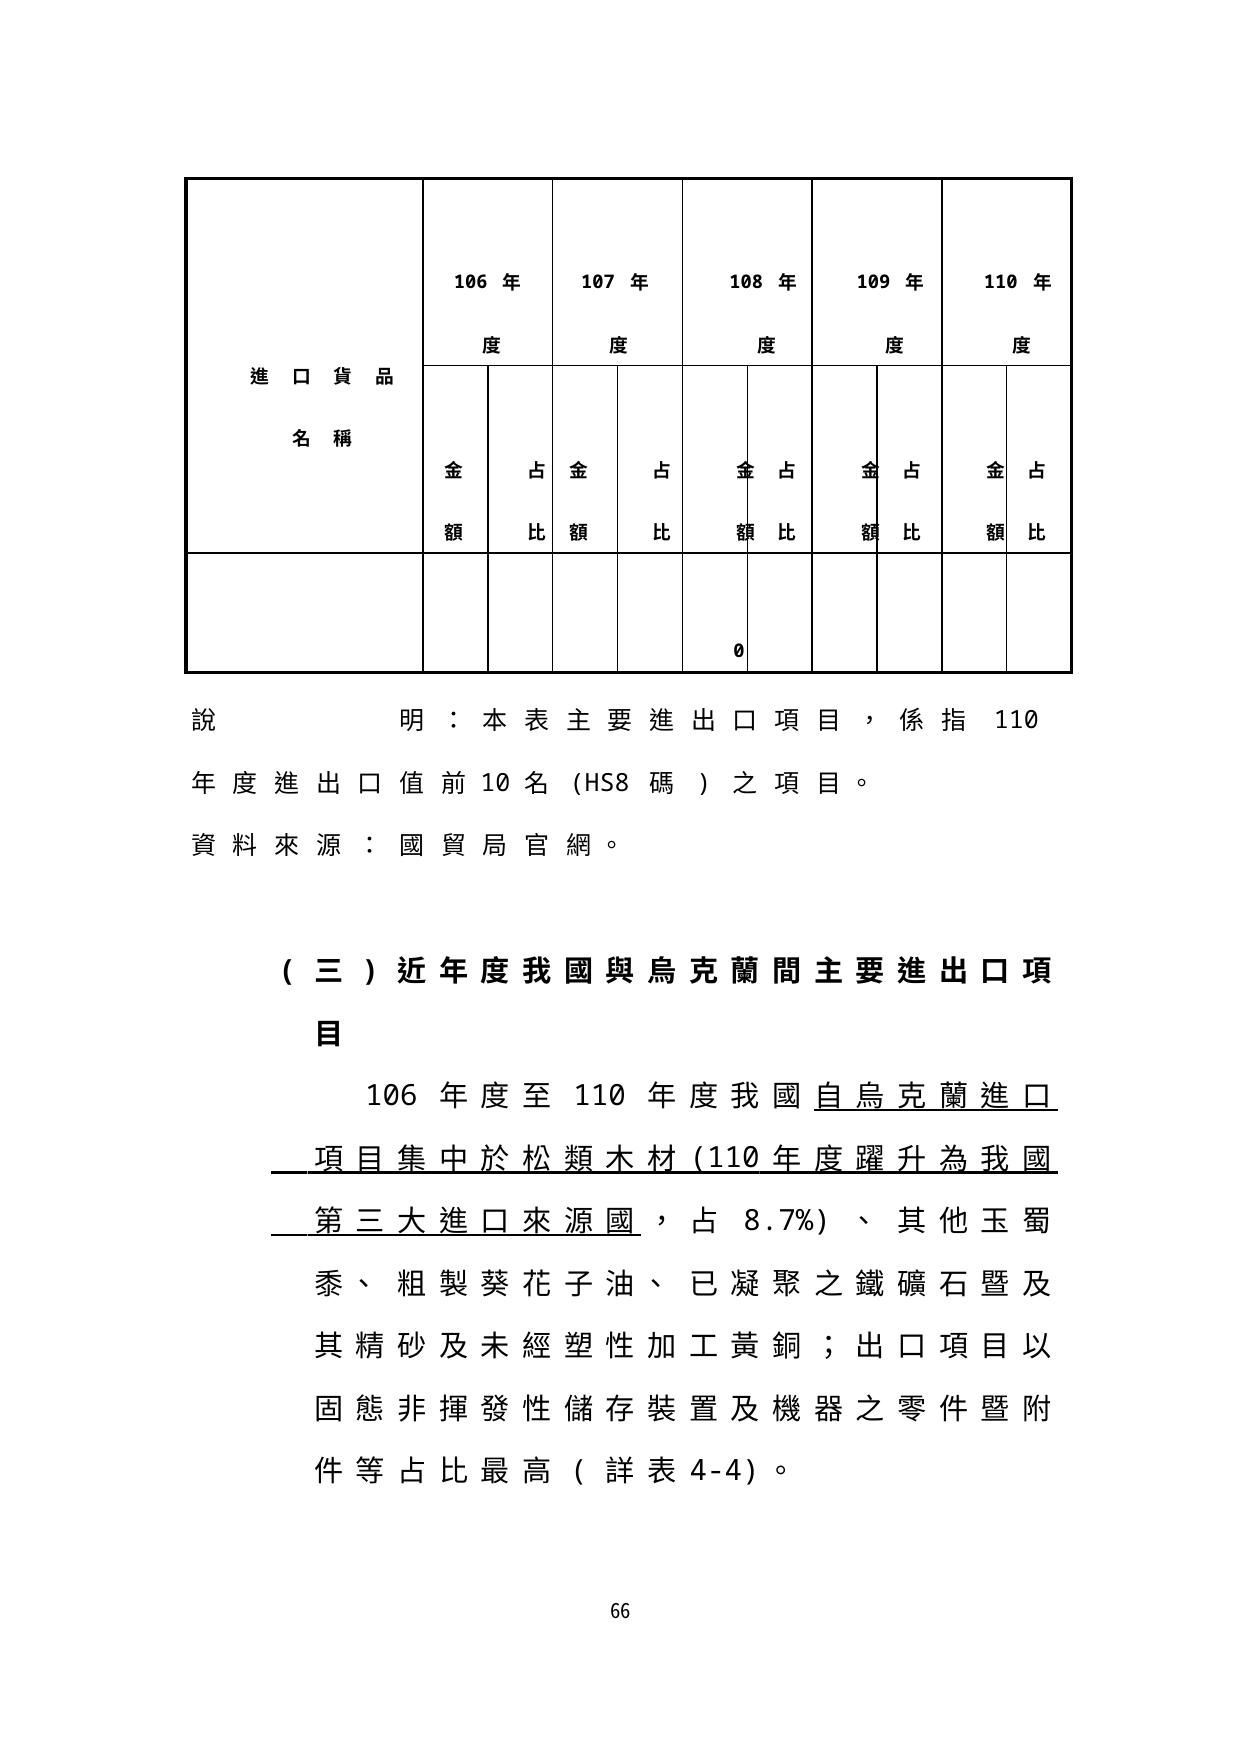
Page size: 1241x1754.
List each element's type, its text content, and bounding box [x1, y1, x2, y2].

table_header 106年度 [424, 180, 552, 365]
table_cell [748, 554, 811, 671]
table_cell 0 [683, 554, 747, 671]
table_header 109年度 [813, 180, 941, 365]
table_cell 占比 [618, 366, 682, 552]
text 說 明：本表主要進出口項目，係指110年度進出口值前10名(HS8碼)之項目。 [181, 677, 1058, 802]
table_cell [489, 554, 552, 671]
text 資料來源：國貿局官網。 [181, 802, 1058, 865]
table_cell [553, 554, 617, 671]
table_cell [943, 554, 1006, 671]
table_cell 金額 [813, 366, 876, 552]
table_header 進口貨品名稱 [188, 180, 422, 552]
table_cell [1007, 554, 1070, 671]
table_cell 占比 [878, 366, 941, 552]
table_cell 占比 [489, 366, 552, 552]
table_cell 金額 [424, 366, 487, 552]
table_cell [813, 554, 876, 671]
table_cell 占比 [1007, 366, 1070, 552]
table_cell 金額 [943, 366, 1006, 552]
table_cell [878, 554, 941, 671]
table_cell 金額 [553, 366, 617, 552]
table_cell [424, 554, 487, 671]
text (三)近年度我國與烏克蘭間主要進出口項目 [242, 927, 1058, 1052]
text 第三大進口來源國，占8.7%)、其他玉蜀黍、粗製葵花子油、已凝聚之鐵礦石暨及其精砂及未經塑性加工黃銅；出口項目以固態非揮發性儲存裝置及機器之零件暨附件等占比最高(詳表4-4)。 [271, 1174, 1058, 1490]
table_cell [618, 554, 682, 671]
table_header 107年度 [553, 180, 682, 365]
table_header 110年度 [943, 180, 1070, 365]
table_header 108年度 [683, 180, 811, 365]
table_cell [188, 554, 422, 671]
table_cell 金額 [683, 366, 747, 552]
text 106年度至110年度我國自烏克蘭進口項目集中於松類木材(110年度躍升為我國 [271, 1052, 1058, 1171]
table_cell 占比 [748, 366, 811, 552]
